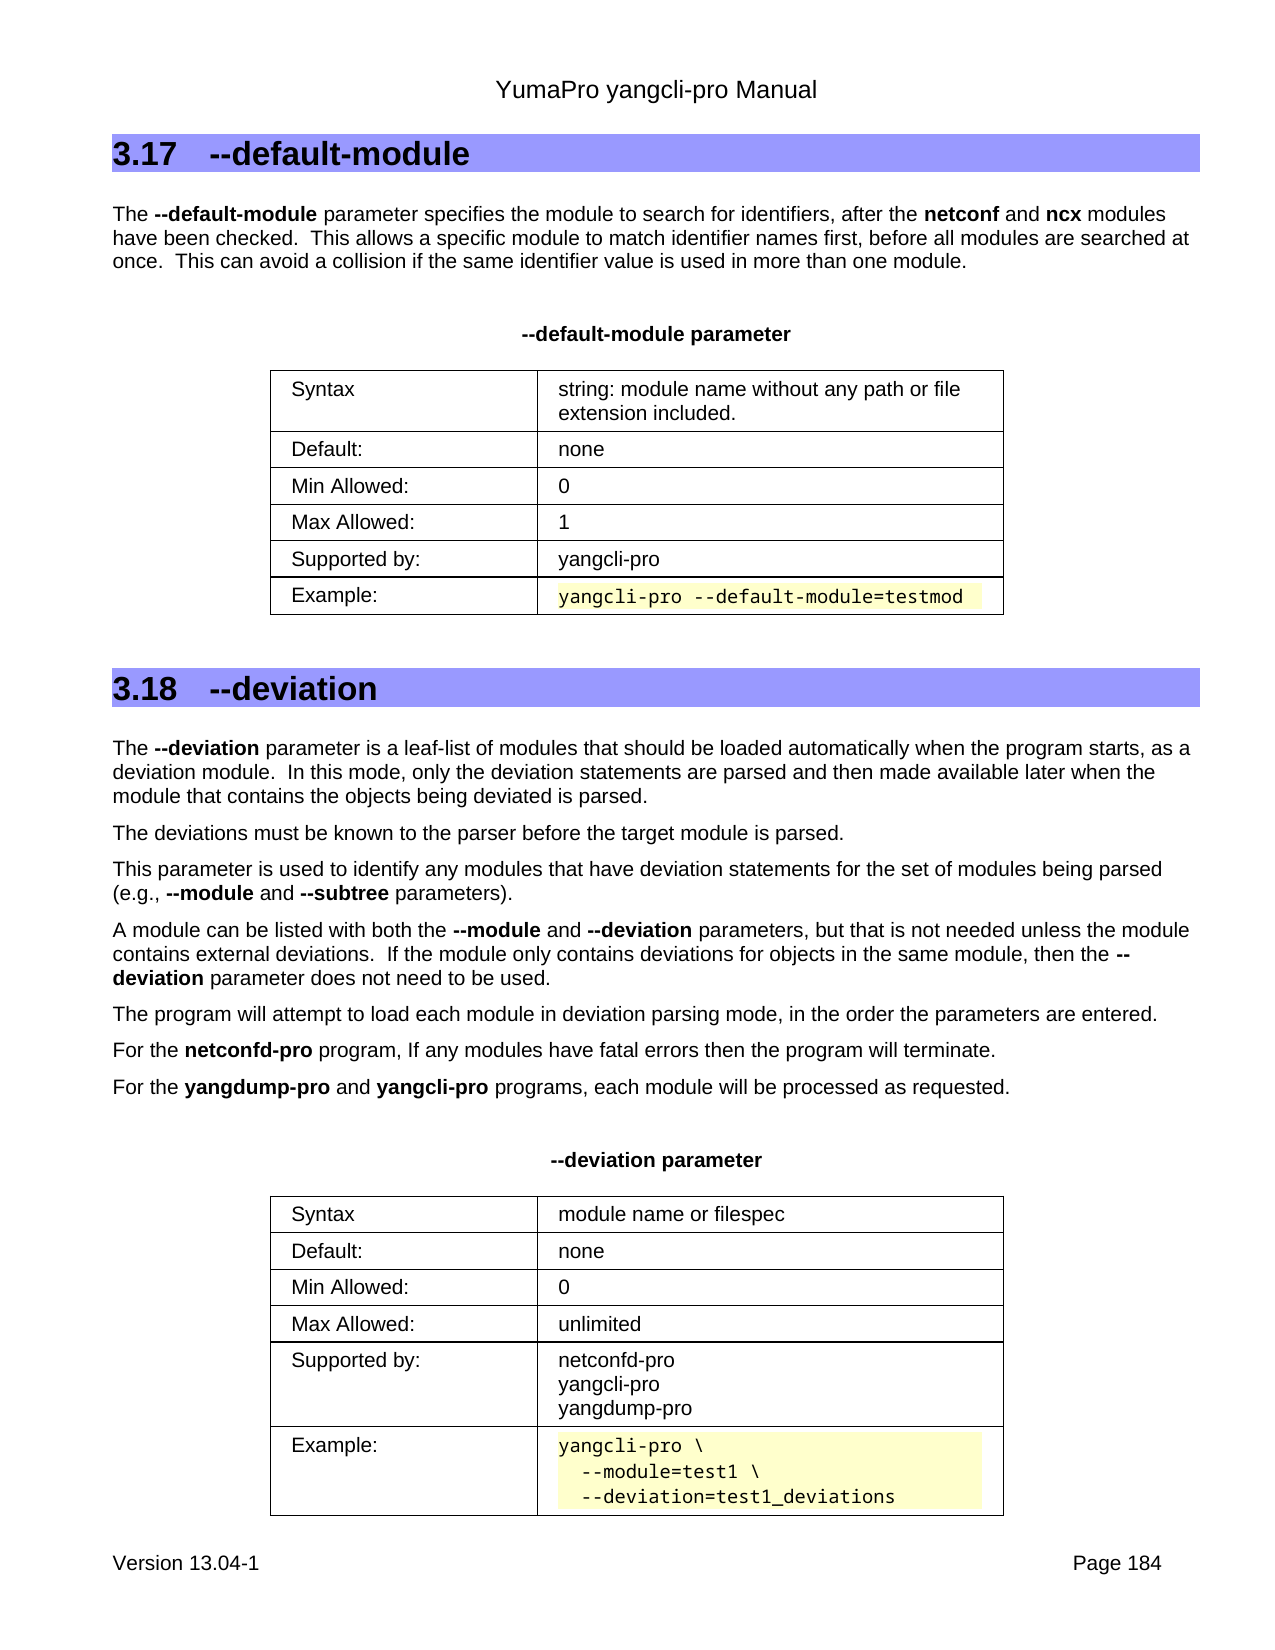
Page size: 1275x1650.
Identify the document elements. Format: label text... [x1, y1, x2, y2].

table_cell Example: [271, 1427, 537, 1515]
table_cell Max Allowed: [271, 1306, 537, 1341]
subtitle --deviation [112, 668, 1200, 707]
table_cell yangcli-pro --default-module=testmod [538, 578, 1003, 614]
table_cell Supported by: [271, 1343, 537, 1426]
table_cell Supported by: [271, 541, 537, 576]
table_header module name or filespec [538, 1197, 1003, 1232]
table_cell netconfd-pro yangcli-pro yangdump-pro [538, 1343, 1003, 1426]
table_cell Default: [271, 1233, 537, 1268]
subtitle --default-module parameter [127, 322, 1185, 346]
text This parameter is used to identify any modules that have deviation statements for the set of modules being parsed (e.g., --module and --subtree parameters). [112, 857, 1200, 905]
subtitle --default-module [112, 134, 1200, 172]
text The deviations must be known to the parser before the target module is parsed. [112, 821, 1200, 844]
text For the yangdump-pro and yangcli-pro programs, each module will be processed as requested. [112, 1075, 1200, 1099]
table_cell Min Allowed: [271, 1270, 537, 1305]
text The --deviation parameter is a leaf-list of modules that should be loaded automatically when the program starts, as a deviation module. In this mode, only the deviation statements are parsed and then made available later when the module that contains the objects being deviated is parsed. [112, 736, 1200, 808]
table_cell Max Allowed: [271, 505, 537, 540]
table_cell none [538, 1233, 1003, 1268]
table_cell 0 [538, 1270, 1003, 1305]
table_cell Default: [271, 432, 537, 467]
table_header Syntax [271, 371, 537, 431]
subtitle --deviation parameter [127, 1148, 1185, 1172]
text For the netconfd-pro program, If any modules have fatal errors then the program will terminate. [112, 1038, 1200, 1062]
table_cell Example: [271, 578, 537, 614]
table_cell yangcli-pro [538, 541, 1003, 576]
table_cell none [538, 432, 1003, 467]
table_cell unlimited [538, 1306, 1003, 1341]
text A module can be listed with both the --module and --deviation parameters, but that is not needed unless the module contains external deviations. If the module only contains deviations for objects in the same module, then the --deviation parameter does not need to be used. [112, 917, 1200, 989]
text The --default-module parameter specifies the module to search for identifiers, after the netconf and ncx modules have been checked. This allows a specific module to match identifier names first, before all modules are searched at once. This can avoid a collision if the same identifier value is used in more than one module. [112, 201, 1200, 273]
table_cell 1 [538, 505, 1003, 540]
table_cell 0 [538, 468, 1003, 503]
table_header Syntax [271, 1197, 537, 1232]
table_cell Min Allowed: [271, 468, 537, 503]
table_header string: module name without any path or file extension included. [538, 371, 1003, 431]
table_cell yangcli-pro \ --module=test1 \ --deviation=test1_deviations [538, 1427, 1003, 1515]
text The program will attempt to load each module in deviation parsing mode, in the order the parameters are entered. [112, 1002, 1200, 1026]
